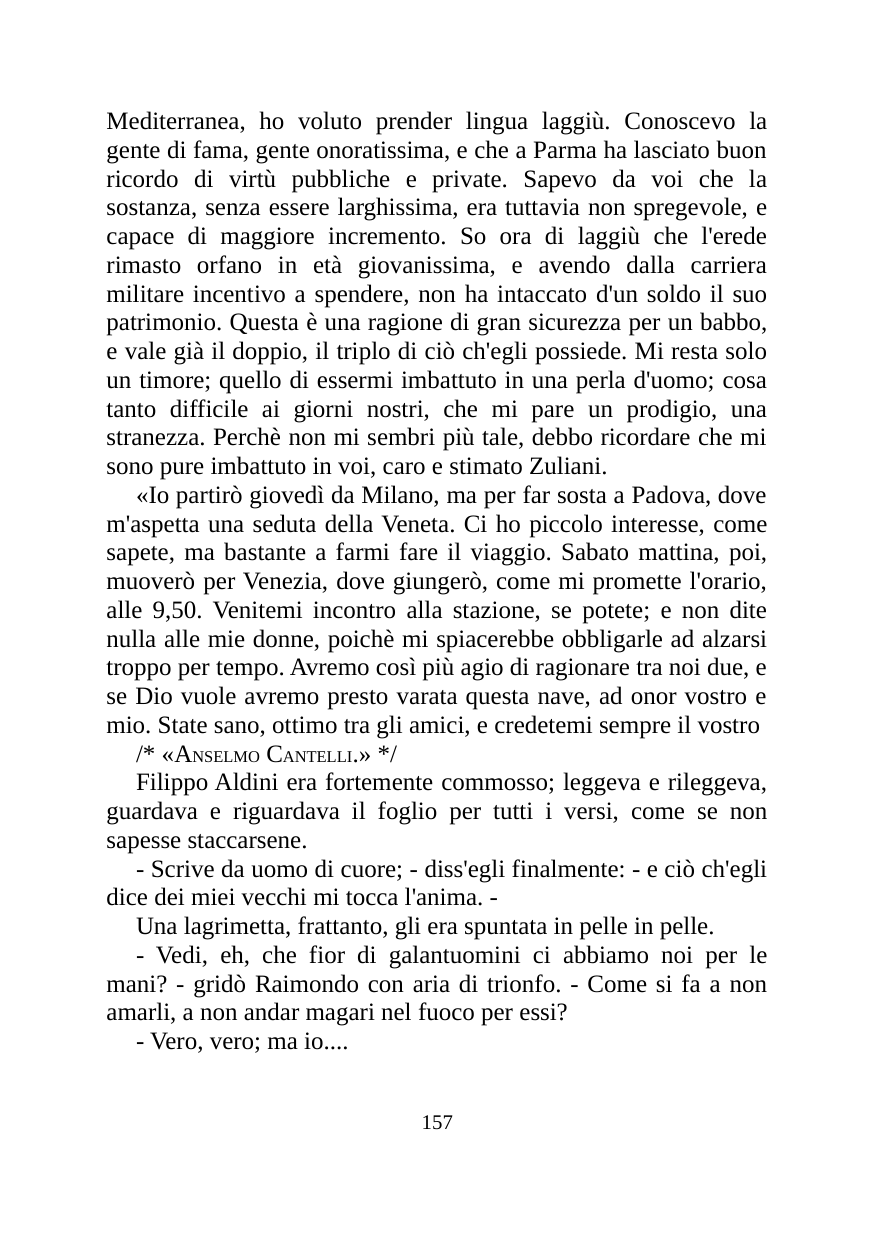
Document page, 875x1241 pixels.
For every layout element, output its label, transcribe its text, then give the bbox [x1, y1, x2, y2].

text Filippo Aldini era fortemente commosso; leggeva e rileggeva, guardava e riguardava il foglio per tutti i versi, come se non sapesse staccarsene. [106, 767, 768, 854]
text - Scrive da uomo di cuore; - diss'egli finalmente: - e ciò ch'egli dice dei miei vecchi mi tocca l'anima. - [106, 854, 768, 911]
text /* «Anselmo Cantelli.» */ [106, 739, 768, 767]
text «Io partirò giovedì da Milano, ma per far sosta a Padova, dove m'aspetta una seduta della Veneta. Ci ho piccolo interesse, come sapete, ma bastante a farmi fare il viaggio. Sabato mattina, poi, muoverò per Venezia, dove giungerò, come mi promette l'orario, alle 9,50. Venitemi incontro alla stazione, se potete; e non dite nulla alle mie donne, poichè mi spiacerebbe obbligarle ad alzarsi troppo per tempo. Avremo così più agio di ragionare tra noi due, e se Dio vuole avremo presto varata questa nave, ad onor vostro e mio. State sano, ottimo tra gli amici, e credetemi sempre il vostro [106, 480, 768, 739]
text - Vedi, eh, che fior di galantuomini ci abbiamo noi per le mani? - gridò Raimondo con aria di trionfo. - Come si fa a non amarli, a non andar magari nel fuoco per essi? [106, 940, 768, 1026]
text Una lagrimetta, frattanto, gli era spuntata in pelle in pelle. [106, 911, 768, 940]
text Mediterranea, ho voluto prender lingua laggiù. Conoscevo la gente di fama, gente onoratissima, e che a Parma ha lasciato buon ricordo di virtù pubbliche e private. Sapevo da voi che la sostanza, senza essere larghissima, era tuttavia non spregevole, e capace di maggiore incremento. So ora di laggiù che l'erede rimasto orfano in età giovanissima, e avendo dalla carriera militare incentivo a spendere, non ha intaccato d'un soldo il suo patrimonio. Questa è una ragione di gran sicurezza per un babbo, e vale già il doppio, il triplo di ciò ch'egli possiede. Mi resta solo un timore; quello di essermi imbattuto in una perla d'uomo; cosa tanto difficile ai giorni nostri, che mi pare un prodigio, una stranezza. Perchè non mi sembri più tale, debbo ricordare che mi sono pure imbattuto in voi, caro e stimato Zuliani. [106, 106, 768, 480]
text - Vero, vero; ma io.... [106, 1026, 768, 1055]
